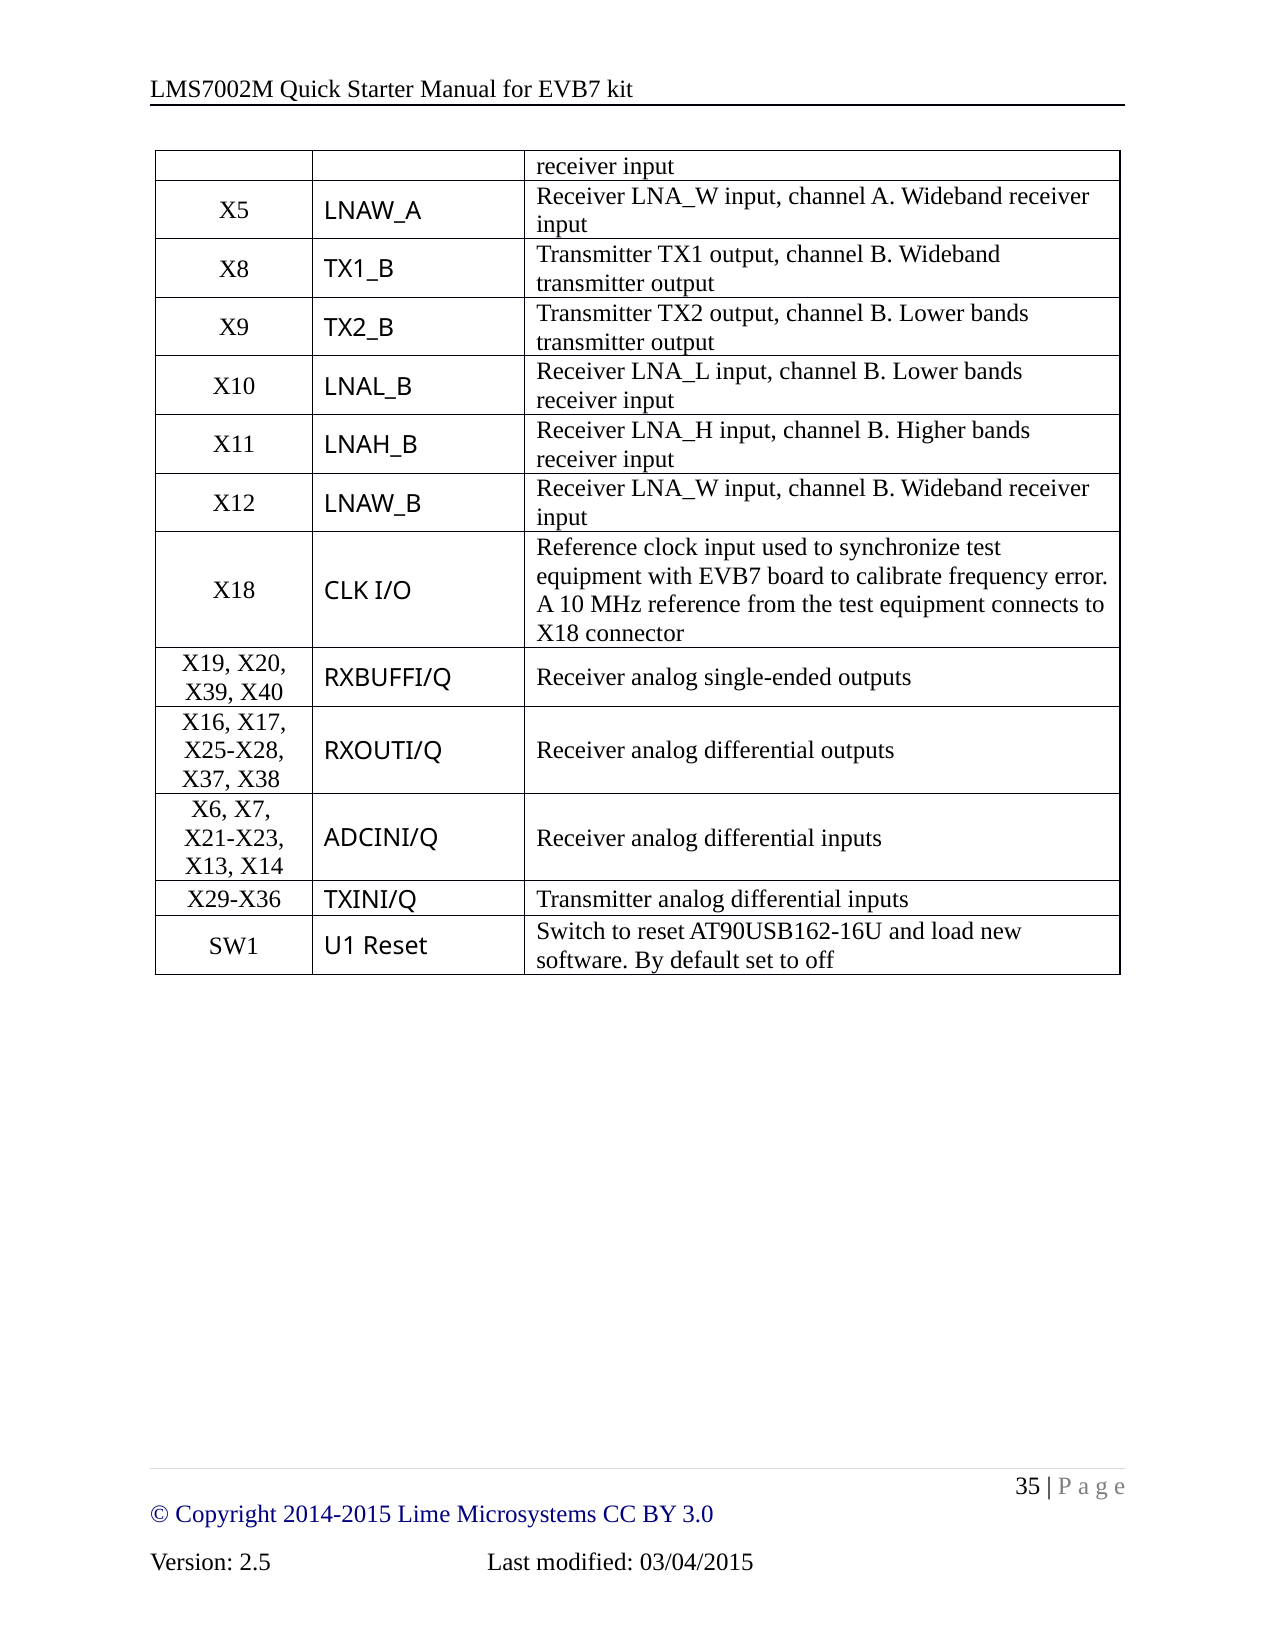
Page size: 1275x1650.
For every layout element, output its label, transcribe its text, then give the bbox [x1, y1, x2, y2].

table_cell TXINI/Q [313, 881, 524, 915]
table_cell receiver input [525, 151, 1119, 180]
table_cell ADCINI/Q [313, 794, 524, 880]
table_cell TX1_B [313, 239, 524, 297]
table_cell X19, X20, X39, X40 [156, 648, 312, 706]
table_cell LNAW_B [313, 474, 524, 531]
table_cell Receiver analog differential inputs [525, 794, 1119, 880]
table_cell Switch to reset AT90USB162-16U and load new software. By default set to off [525, 916, 1119, 974]
table_cell [313, 151, 524, 180]
table_cell X8 [156, 239, 312, 297]
table_cell Receiver LNA_W input, channel A. Wideband receiver input [525, 181, 1119, 238]
table_cell Receiver LNA_L input, channel B. Lower bands receiver input [525, 356, 1119, 414]
table_cell X29-X36 [156, 881, 312, 915]
table_cell X6, X7, X21-X23, X13, X14 [156, 794, 312, 880]
table_cell Transmitter TX1 output, channel B. Wideband transmitter output [525, 239, 1119, 297]
table_cell Receiver LNA_H input, channel B. Higher bands receiver input [525, 415, 1119, 472]
table_cell TX2_B [313, 298, 524, 355]
table_cell SW1 [156, 916, 312, 974]
table_cell X10 [156, 356, 312, 414]
table_cell Transmitter analog differential inputs [525, 881, 1119, 915]
table_cell Transmitter TX2 output, channel B. Lower bands transmitter output [525, 298, 1119, 355]
table_cell X16, X17, X25-X28, X37, X38 [156, 707, 312, 793]
table_cell X11 [156, 415, 312, 472]
table_cell RXOUTI/Q [313, 707, 524, 793]
table_cell U1 Reset [313, 916, 524, 974]
table_cell Receiver analog single-ended outputs [525, 648, 1119, 706]
table_cell LNAW_A [313, 181, 524, 238]
table_cell Receiver analog differential outputs [525, 707, 1119, 793]
table_cell X9 [156, 298, 312, 355]
table_cell Receiver LNA_W input, channel B. Wideband receiver input [525, 474, 1119, 531]
table_cell CLK I/O [313, 532, 524, 647]
table_cell [156, 151, 312, 180]
table_cell X5 [156, 181, 312, 238]
table_cell Reference clock input used to synchronize test equipment with EVB7 board to calibrate frequency error. A 10 MHz reference from the test equipment connects to X18 connector [525, 532, 1119, 647]
table_cell RXBUFFI/Q [313, 648, 524, 706]
table_cell X12 [156, 474, 312, 531]
table_cell LNAH_B [313, 415, 524, 472]
table_cell X18 [156, 532, 312, 647]
table_cell LNAL_B [313, 356, 524, 414]
